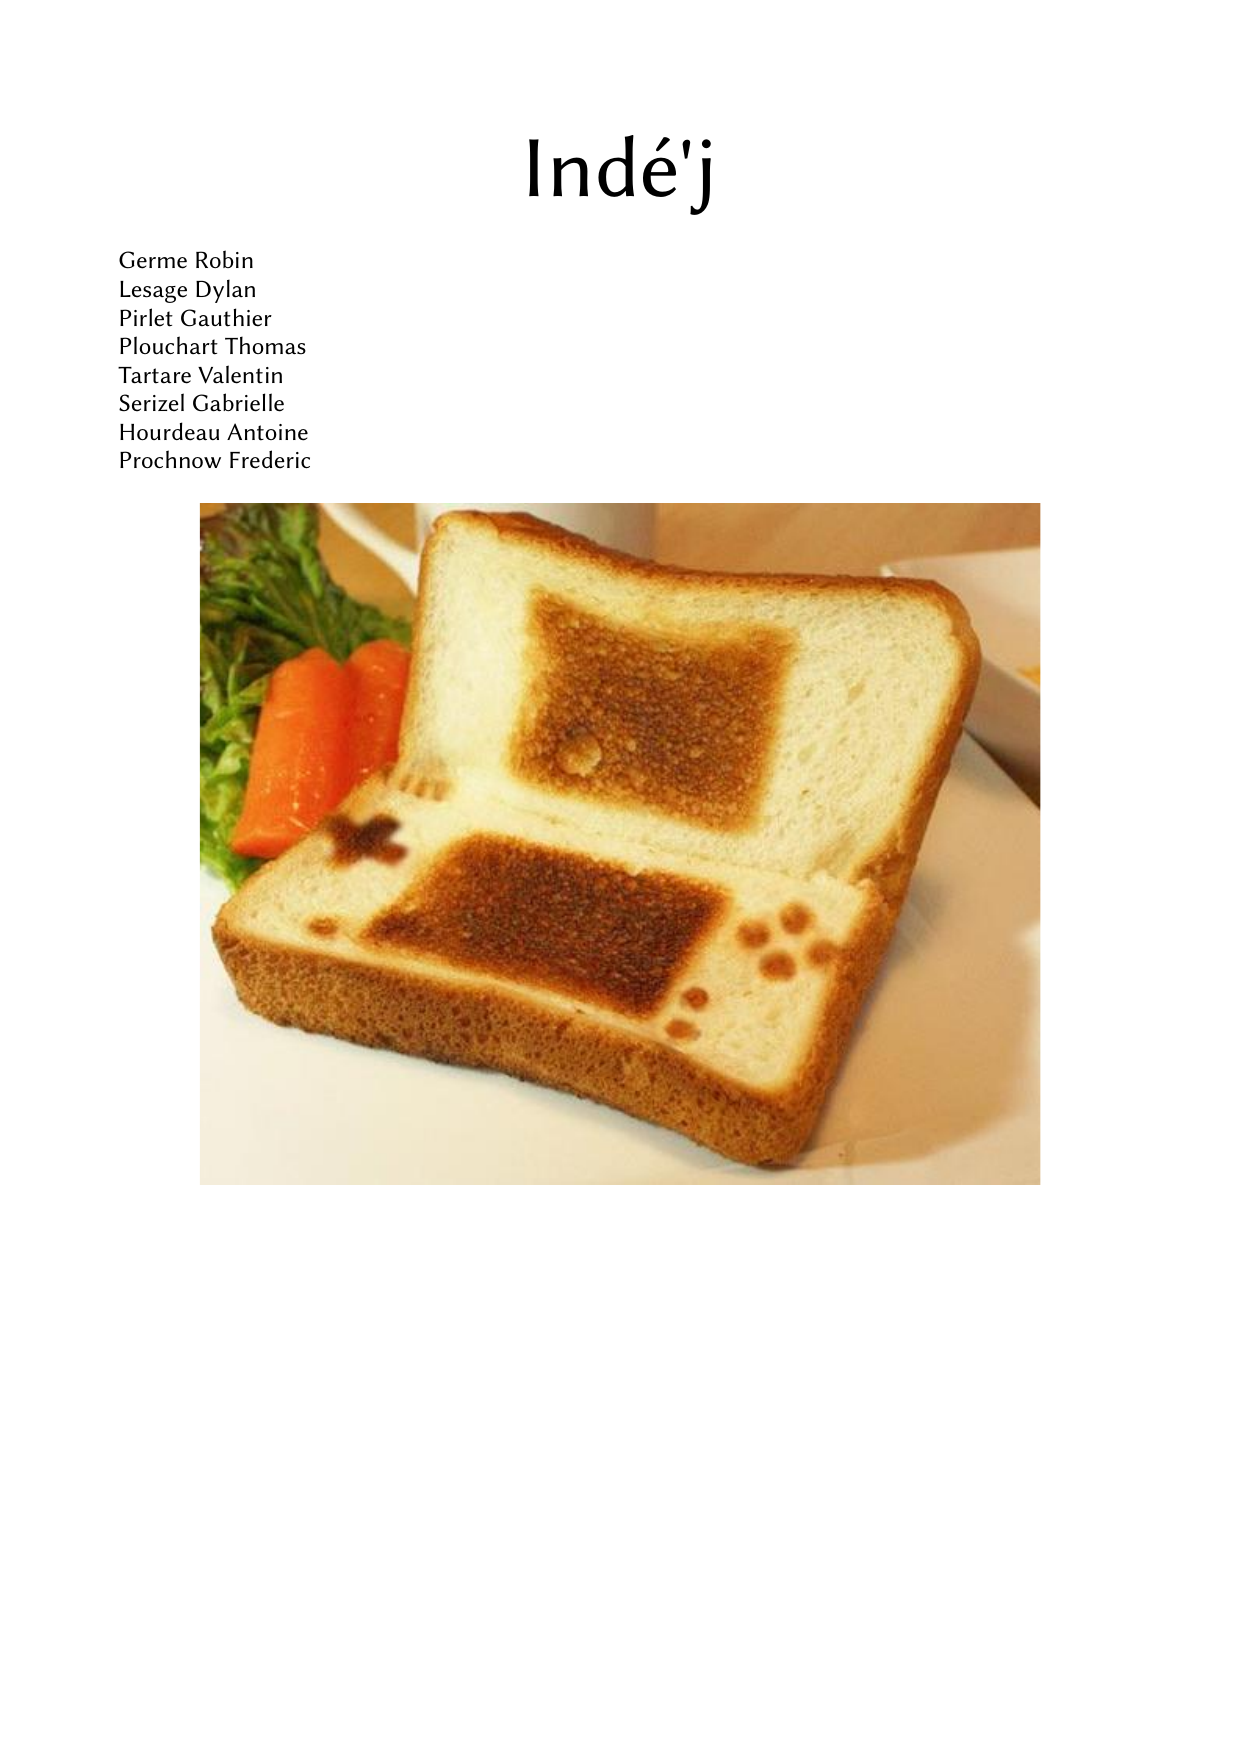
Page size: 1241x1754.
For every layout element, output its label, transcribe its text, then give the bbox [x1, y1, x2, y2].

text Plouchart Thomas [118, 332, 1122, 361]
text Hourdeau Antoine [118, 418, 1122, 446]
text Lesage Dylan [118, 275, 1122, 303]
text Pirlet Gauthier [118, 303, 1122, 332]
text Tartare Valentin [118, 361, 1122, 389]
picture [199, 503, 1041, 1185]
text Serizel Gabrielle [118, 389, 1122, 418]
text Indé'j [118, 118, 1122, 218]
text Prochnow Frederic [118, 446, 1122, 475]
text Germe Robin [118, 246, 1122, 275]
